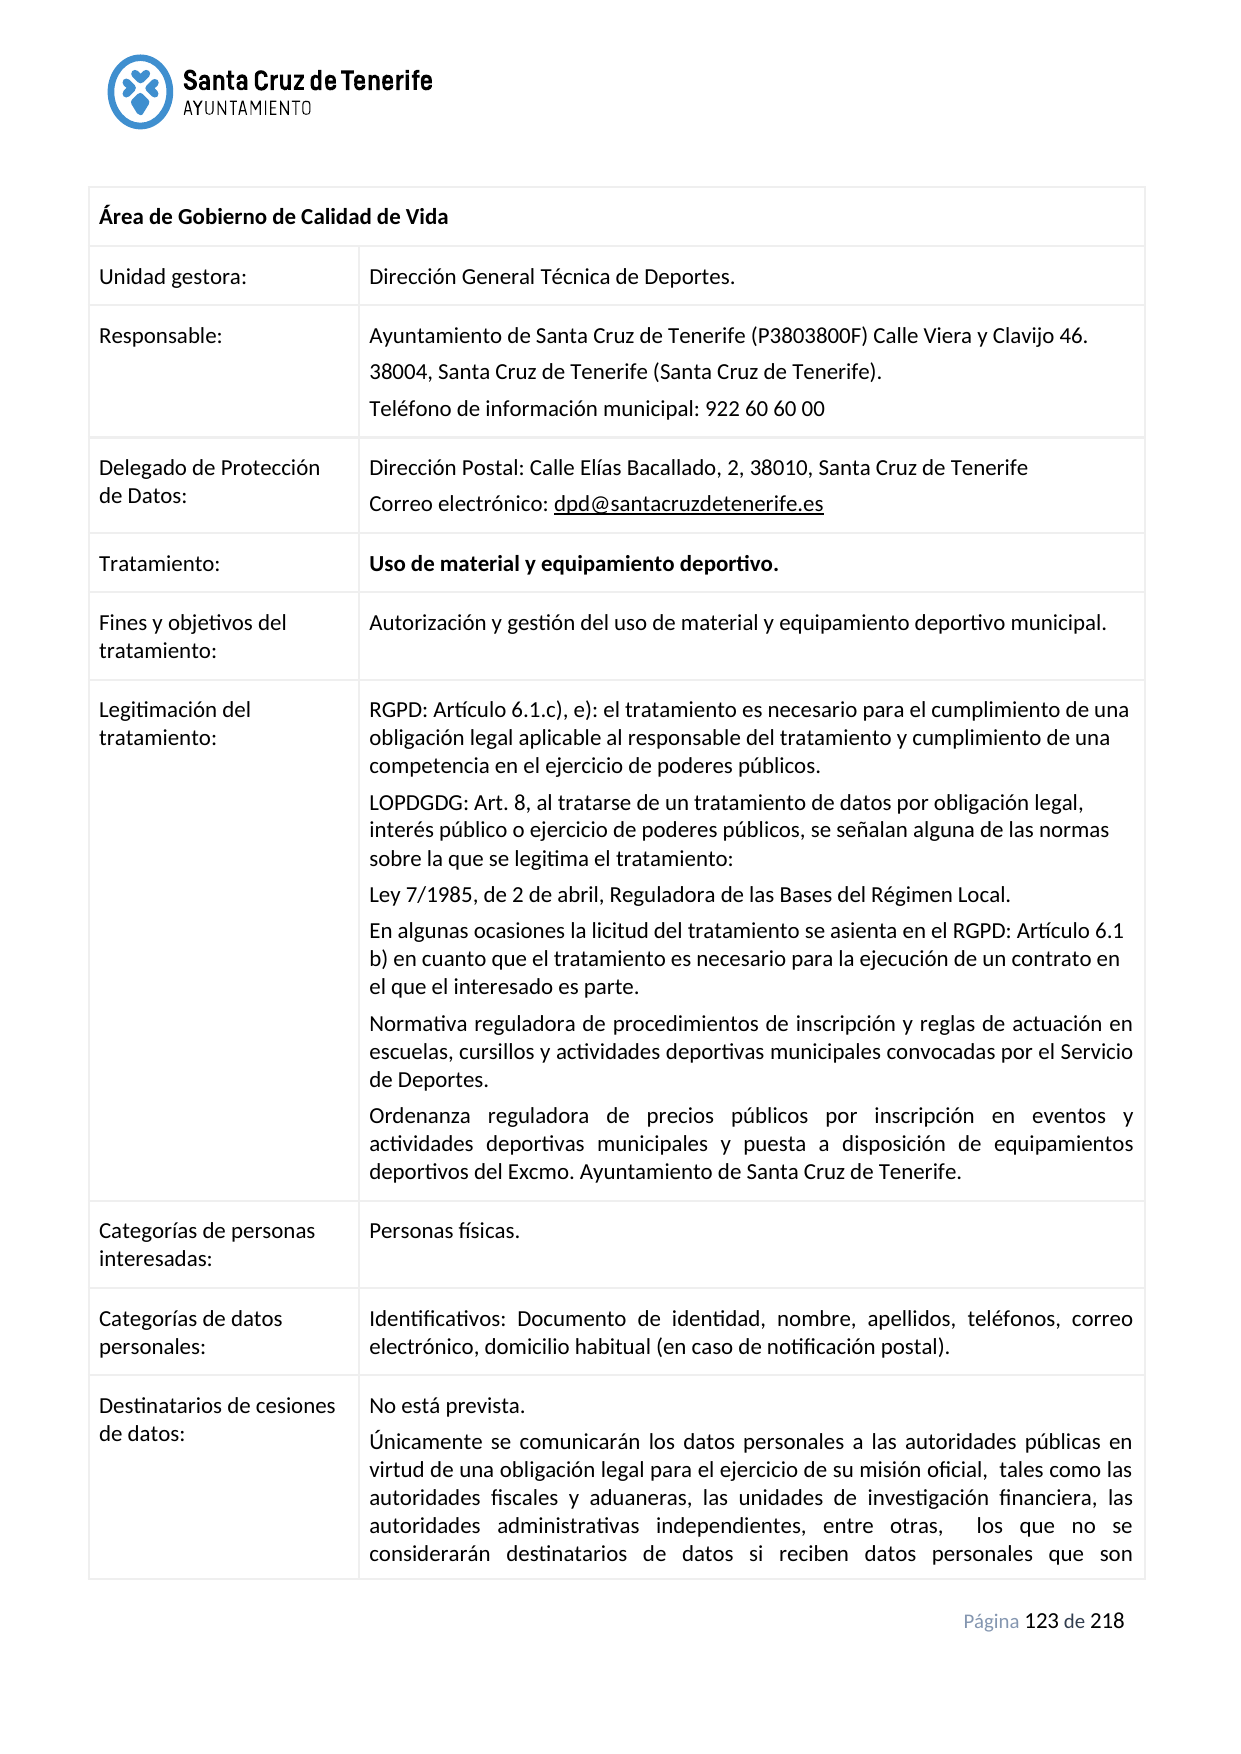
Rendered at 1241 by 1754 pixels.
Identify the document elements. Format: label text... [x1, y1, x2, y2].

table_cell Identificativos: Documento de identidad, nombre, apellidos, teléfonos, correo electrónico, domicilio habitual (en caso de notificación postal). [360, 1289, 1144, 1374]
table_cell Personas físicas. [360, 1202, 1144, 1287]
table_cell Tratamiento: [90, 534, 358, 591]
table_cell RGPD: Artículo 6.1.c), e): el tratamiento es necesario para el cumplimiento de una obligación legal aplicable al responsable del tratamiento y cumplimiento de una competencia en el ejercicio de poderes públicos. LOPDGDG: Art. 8, al tratarse de un tratamiento de datos por obligación legal, interés público o ejercicio de poderes públicos, se señalan alguna de las normas sobre la que se legitima el tratamiento: Ley 7/1985, de 2 de abril, Reguladora de las Bases del Régimen Local. En algunas ocasiones la licitud del tratamiento se asienta en el RGPD: Artículo 6.1 b) en cuanto que el tratamiento es necesario para la ejecución de un contrato en el que el interesado es parte. Normativa reguladora de procedimientos de inscripción y reglas de actuación en escuelas, cursillos y actividades deportivas municipales convocadas por el Servicio de Deportes. Ordenanza reguladora de precios públicos por inscripción en eventos y actividades deportivas municipales y puesta a disposición de equipamientos deportivos del Excmo. Ayuntamiento de Santa Cruz de Tenerife. [360, 681, 1144, 1200]
table_cell No está prevista. Únicamente se comunicarán los datos personales a las autoridades públicas en virtud de una obligación legal para el ejercicio de su misión oficial, tales como las autoridades fiscales y aduaneras, las unidades de investigación financiera, las autoridades administrativas independientes, entre otras, los que no se considerarán destinatarios de datos si reciben datos personales que son [360, 1376, 1144, 1578]
table_cell Categorías de personas interesadas: [90, 1202, 358, 1287]
table_cell Uso de material y equipamiento deportivo. [360, 534, 1144, 591]
table_cell Dirección General Técnica de Deportes. [360, 247, 1144, 304]
table_cell Categorías de datos personales: [90, 1289, 358, 1374]
table_cell Ayuntamiento de Santa Cruz de Tenerife (P3803800F) Calle Viera y Clavijo 46. 38004, Santa Cruz de Tenerife (Santa Cruz de Tenerife). Teléfono de información municipal: 922 60 60 00 [360, 306, 1144, 436]
table_cell Fines y objetivos del tratamiento: [90, 593, 358, 678]
table_cell Responsable: [90, 306, 358, 436]
table_header Área de Gobierno de Calidad de Vida [90, 188, 1144, 245]
table_cell Delegado de Protección de Datos: [90, 439, 358, 532]
table_cell Autorización y gestión del uso de material y equipamiento deportivo municipal. [360, 593, 1144, 678]
table_cell Destinatarios de cesiones de datos: [90, 1376, 358, 1578]
table_cell Unidad gestora: [90, 247, 358, 304]
table_cell Dirección Postal: Calle Elías Bacallado, 2, 38010, Santa Cruz de Tenerife Correo electrónico: dpd@santacruzdetenerife.es [360, 439, 1144, 532]
table_cell Legitimación del tratamiento: [90, 681, 358, 1200]
